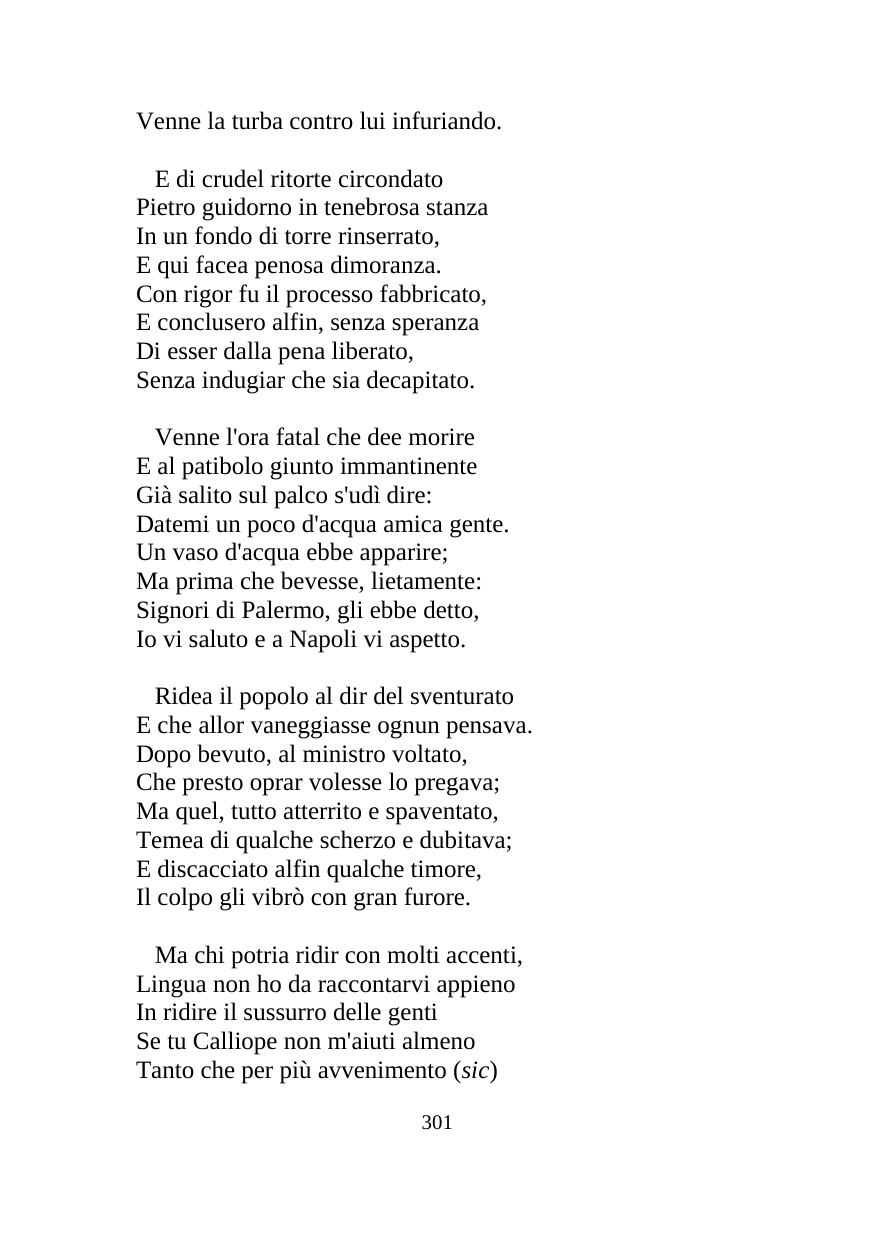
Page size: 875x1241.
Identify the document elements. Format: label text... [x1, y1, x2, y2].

text E qui facea penosa dimoranza. [106, 250, 768, 279]
text Un vaso d'acqua ebbe apparire; [106, 537, 768, 566]
text Se tu Calliope non m'aiuti almeno [106, 1026, 768, 1055]
text In un fondo di torre rinserrato, [106, 221, 768, 250]
text In ridire il sussurro delle genti [106, 997, 768, 1026]
text Ridea il popolo al dir del sventurato [125, 681, 768, 710]
text Venne l'ora fatal che dee morire [125, 422, 768, 451]
text E al patibolo giunto immantinente [106, 451, 768, 480]
text Ma quel, tutto atterrito e spaventato, [106, 796, 768, 825]
text Datemi un poco d'acqua amica gente. [106, 509, 768, 537]
text E di crudel ritorte circondato [125, 164, 768, 192]
text Io vi saluto e a Napoli vi aspetto. [106, 624, 768, 652]
text Signori di Palermo, gli ebbe detto, [106, 595, 768, 624]
text Dopo bevuto, al ministro voltato, [106, 739, 768, 767]
text E discacciato alfin qualche timore, [106, 854, 768, 882]
text E che allor vaneggiasse ognun pensava. [106, 710, 768, 739]
text Con rigor fu il processo fabbricato, [106, 279, 768, 307]
text Ma chi potria ridir con molti accenti, [125, 940, 768, 969]
text Tanto che per più avvenimento (sic) [106, 1055, 768, 1084]
text Che presto oprar volesse lo pregava; [106, 767, 768, 796]
text Temea di qualche scherzo e dubitava; [106, 825, 768, 854]
text Il colpo gli vibrò con gran furore. [106, 882, 768, 911]
text Venne la turba contro lui infuriando. [106, 106, 768, 135]
text Di esser dalla pena liberato, [106, 336, 768, 365]
text Lingua non ho da raccontarvi appieno [106, 969, 768, 997]
text Senza indugiar che sia decapitato. [106, 365, 768, 394]
text Pietro guidorno in tenebrosa stanza [106, 192, 768, 221]
text E conclusero alfin, senza speranza [106, 307, 768, 336]
text Ma prima che bevesse, lietamente: [106, 566, 768, 595]
text Già salito sul palco s'udì dire: [106, 480, 768, 509]
